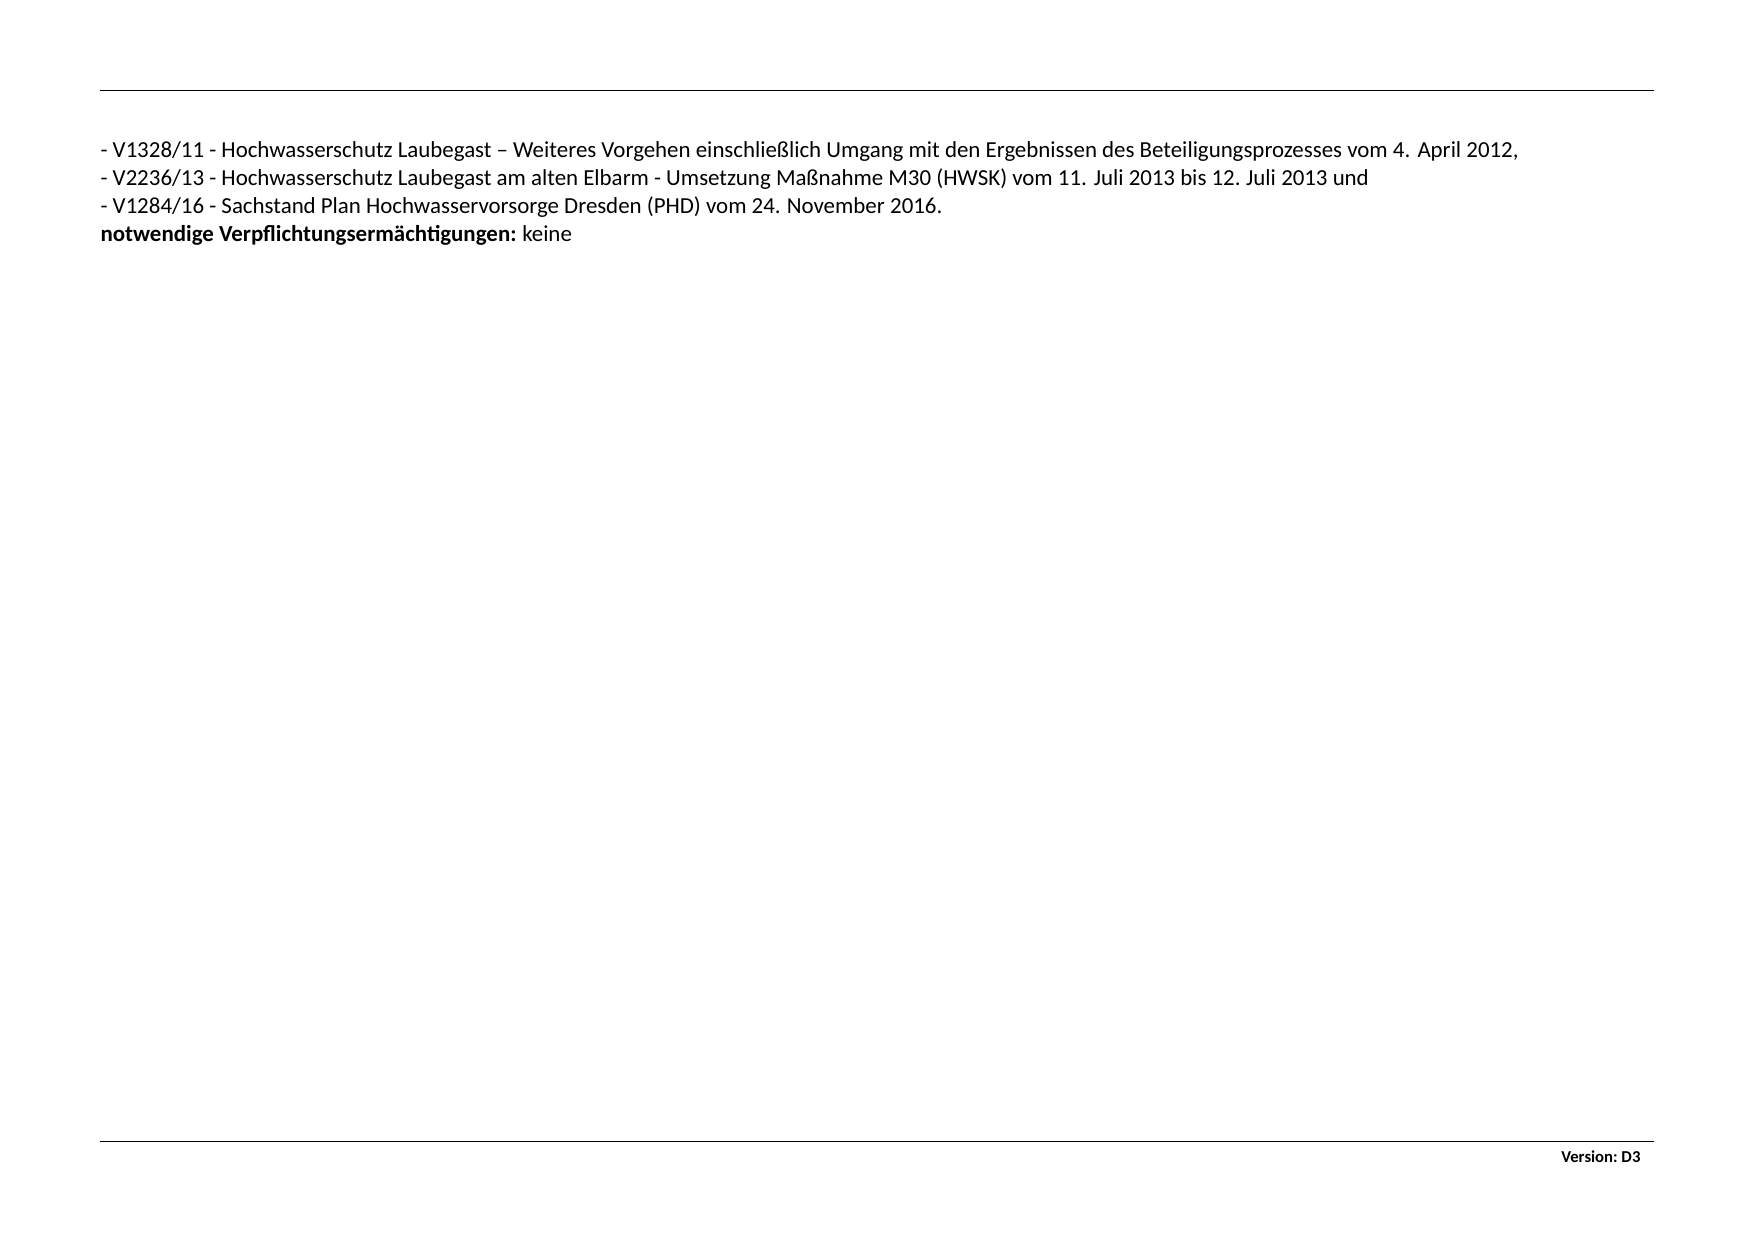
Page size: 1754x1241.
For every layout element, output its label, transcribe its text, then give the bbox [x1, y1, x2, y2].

text - V1284/16 - Sachstand Plan Hochwasservorsorge Dresden (PHD) vom 24. November 2016. [100, 191, 1653, 219]
text - V2236/13 - Hochwasserschutz Laubegast am alten Elbarm - Umsetzung Maßnahme M30 (HWSK) vom 11. Juli 2013 bis 12. Juli 2013 und [100, 163, 1653, 191]
text notwendige Verpflichtungsermächtigungen: keine [100, 219, 1653, 247]
text - V1328/11 - Hochwasserschutz Laubegast – Weiteres Vorgehen einschließlich Umgang mit den Ergebnissen des Beteiligungsprozesses vom 4. April 2012, [100, 135, 1653, 163]
